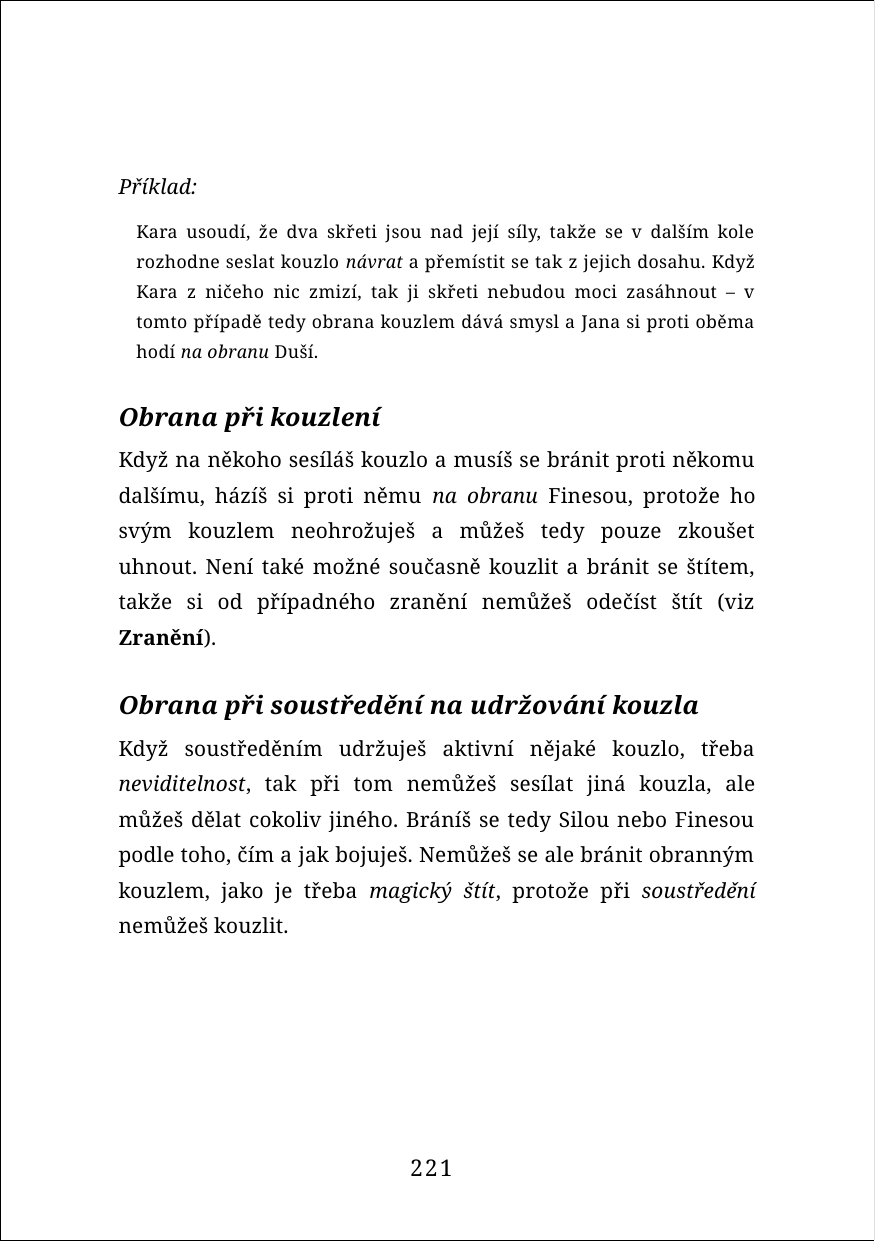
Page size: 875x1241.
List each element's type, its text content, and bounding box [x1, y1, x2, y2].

text Kara usoudí, že dva skřeti jsou nad její síly, takže se v dalším kole rozhodne seslat kouzlo návrat a přemístit se tak z jejich dosahu. Když Kara z ničeho nic zmizí, tak ji skřeti nebudou moci zasáhnout – v tomto případě tedy obrana kouzlem dává smysl a Jana si proti oběma hodí na obranu Duší. [136, 219, 756, 364]
subtitle Obrana při kouzlení [118, 399, 756, 434]
text Když na někoho sesíláš kouzlo a musíš se bránit proti někomu dalšímu, házíš si proti němu na obranu Finesou, protože ho svým kouzlem neohrožuješ a můžeš tedy pouze zkoušet uhnout. Není také možné současně kouzlit a bránit se štítem, takže si od případného zranění nemůžeš odečíst štít (viz Zranění). [118, 445, 756, 651]
text Příklad: [118, 172, 756, 200]
subtitle Obrana při soustředění na udržování kouzla [118, 688, 756, 722]
text Když soustředěním udržuješ aktivní nějaké kouzlo, třeba neviditelnost, tak při tom nemůžeš sesílat jiná kouzla, ale můžeš dělat cokoliv jiného. Bráníš se tedy Silou nebo Finesou podle toho, čím a jak bojuješ. Nemůžeš se ale bránit obranným kouzlem, jako je třeba magický štít, protože při soustředění nemůžeš kouzlit. [118, 734, 756, 940]
